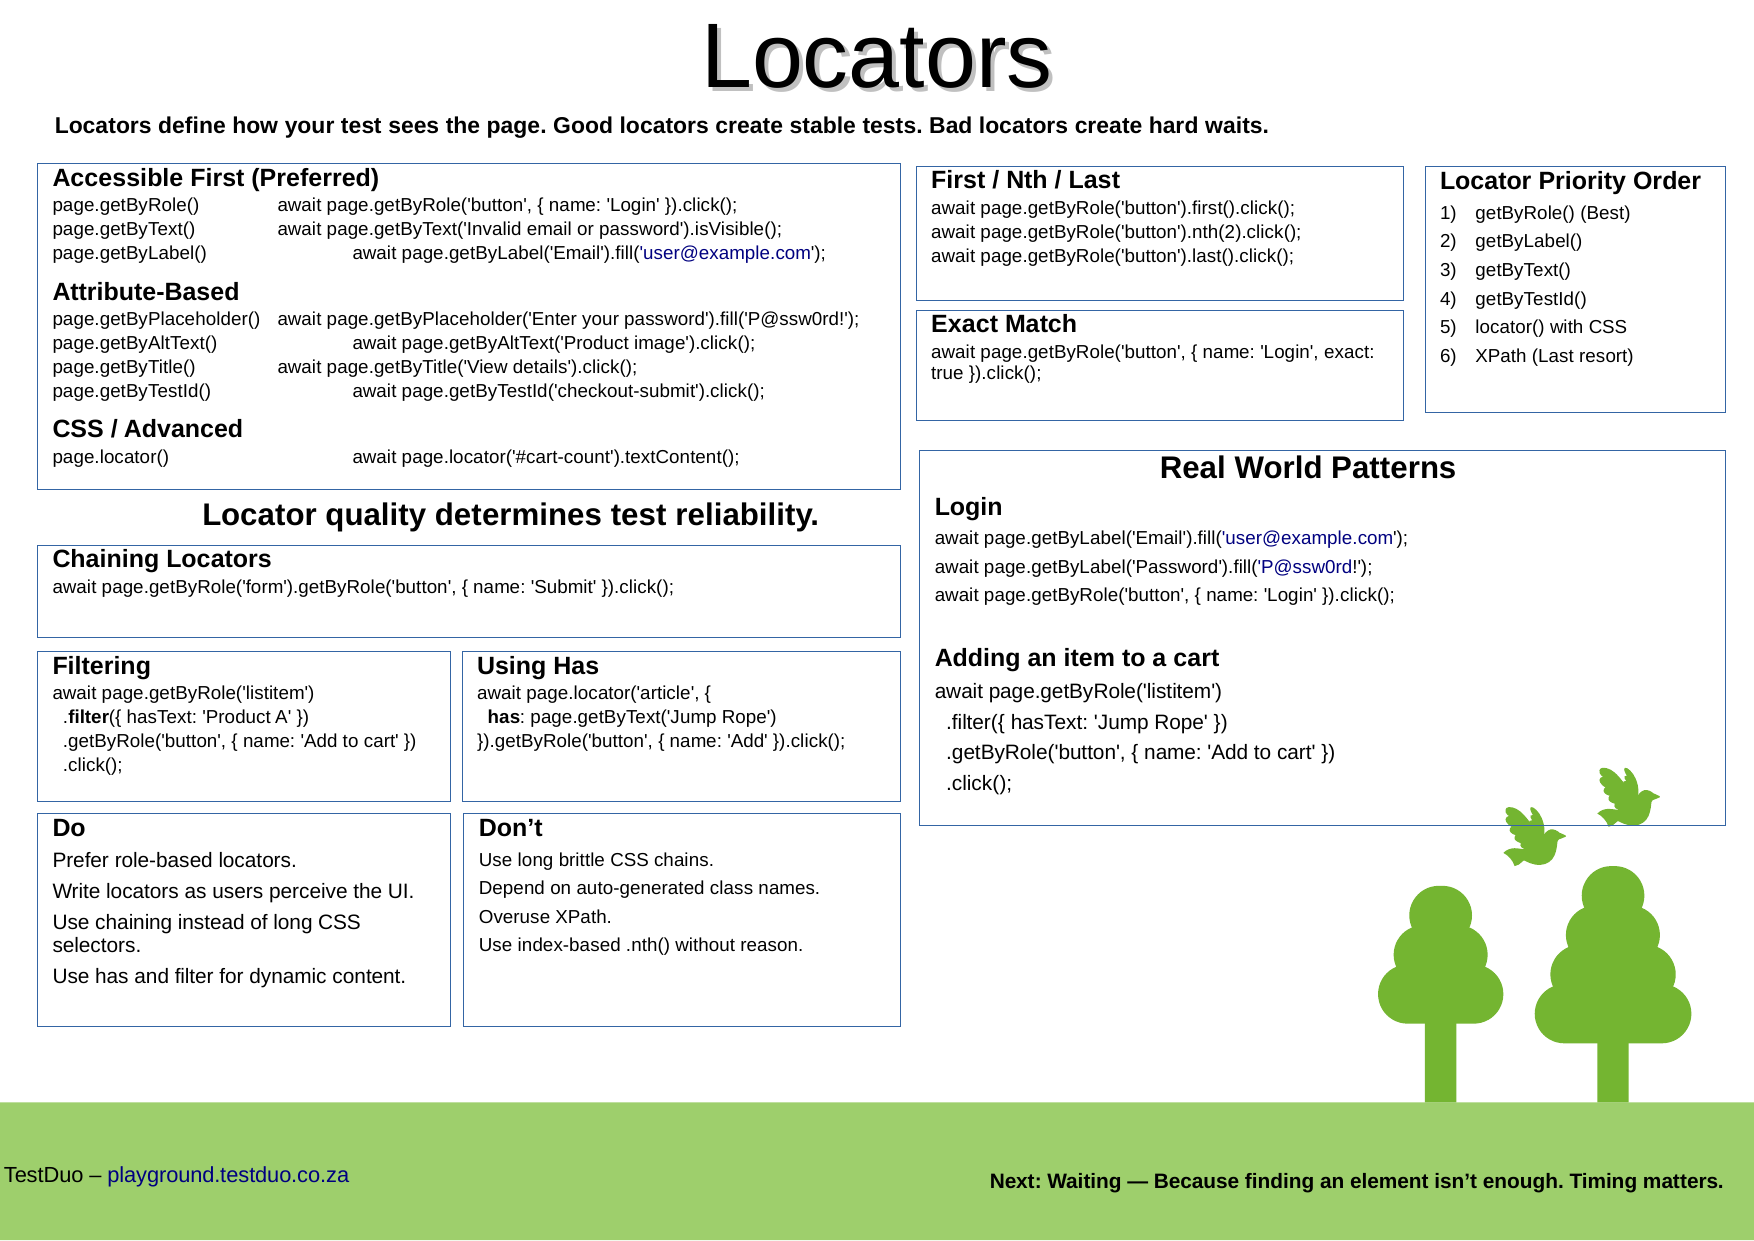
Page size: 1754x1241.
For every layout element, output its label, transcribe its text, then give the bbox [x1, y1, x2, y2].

text_box First / Nth / Last await page.getByRole('button').first().click(); await page.getByRole('button').nth(2).click(); await page.getByRole('button').last().click(); [916, 166, 1404, 301]
text_box Chaining Locators await page.getByRole('form').getByRole('button', { name: 'Submit' }).click(); [37, 545, 901, 638]
text_box Don’t Use long brittle CSS chains. Depend on auto-generated class names. Overuse XPath. Use index-based .nth() without reason. [463, 813, 901, 1027]
text_box Using Has await page.locator('article', { has: page.getByText('Jump Rope') }).getByRole('button', { name: 'Add' }).click(); [462, 651, 901, 802]
text_box Exact Match await page.getByRole('button', { name: 'Login', exact: true }).click(); [916, 310, 1404, 421]
title TestDuo – playground.testduo.co.za [3, 1150, 826, 1201]
text_box Locator quality determines test reliability. [187, 489, 863, 540]
text_box Accessible First (Preferred) page.getByRole() await page.getByRole('button', { name: 'Login' }).click(); page.getByText() await page.getByText('Invalid email or password').isVisible(); page.getByLabel() await page.getByLabel('Email').fill('user@example.com'); Attribute-Based page.getByPlaceholder() await page.getByPlaceholder('Enter your password').fill('P@ssw0rd!'); page.getByAltText() await page.getByAltText('Product image').click(); page.getByTitle() await page.getByTitle('View details').click(); page.getByTestId() await page.getByTestId('checkout-submit').click(); CSS / Advanced page.locator() await page.locator('#cart-count').textContent(); [37, 163, 901, 490]
text_box Locator Priority Order getByRole() (Best) getByLabel() getByText() getByTestId() locator() with CSS XPath (Last resort) [1425, 166, 1726, 413]
text_box Locators define how your test sees the page. Good locators create stable tests. Bad locators create hard waits. [39, 112, 1711, 151]
text_box Real World Patterns Login await page.getByLabel('Email').fill('user@example.com'); await page.getByLabel('Password').fill('P@ssw0rd!'); await page.getByRole('button', { name: 'Login' }).click(); Adding an item to a cart await page.getByRole('listitem') .filter({ hasText: 'Jump Rope' }) .getByRole('button', { name: 'Add to cart' }) .click(); [919, 450, 1726, 826]
text_box Filtering await page.getByRole('listitem') .filter({ hasText: 'Product A' }) .getByRole('button', { name: 'Add to cart' }) .click(); [37, 651, 451, 802]
text_box Next: Waiting — Because finding an element isn’t enough. Timing matters. [975, 1161, 1754, 1201]
text_box Do Prefer role-based locators. Write locators as users perceive the UI. Use chaining instead of long CSS selectors. Use has and filter for dynamic content. [37, 813, 451, 1027]
title Locators [93, 0, 1660, 112]
